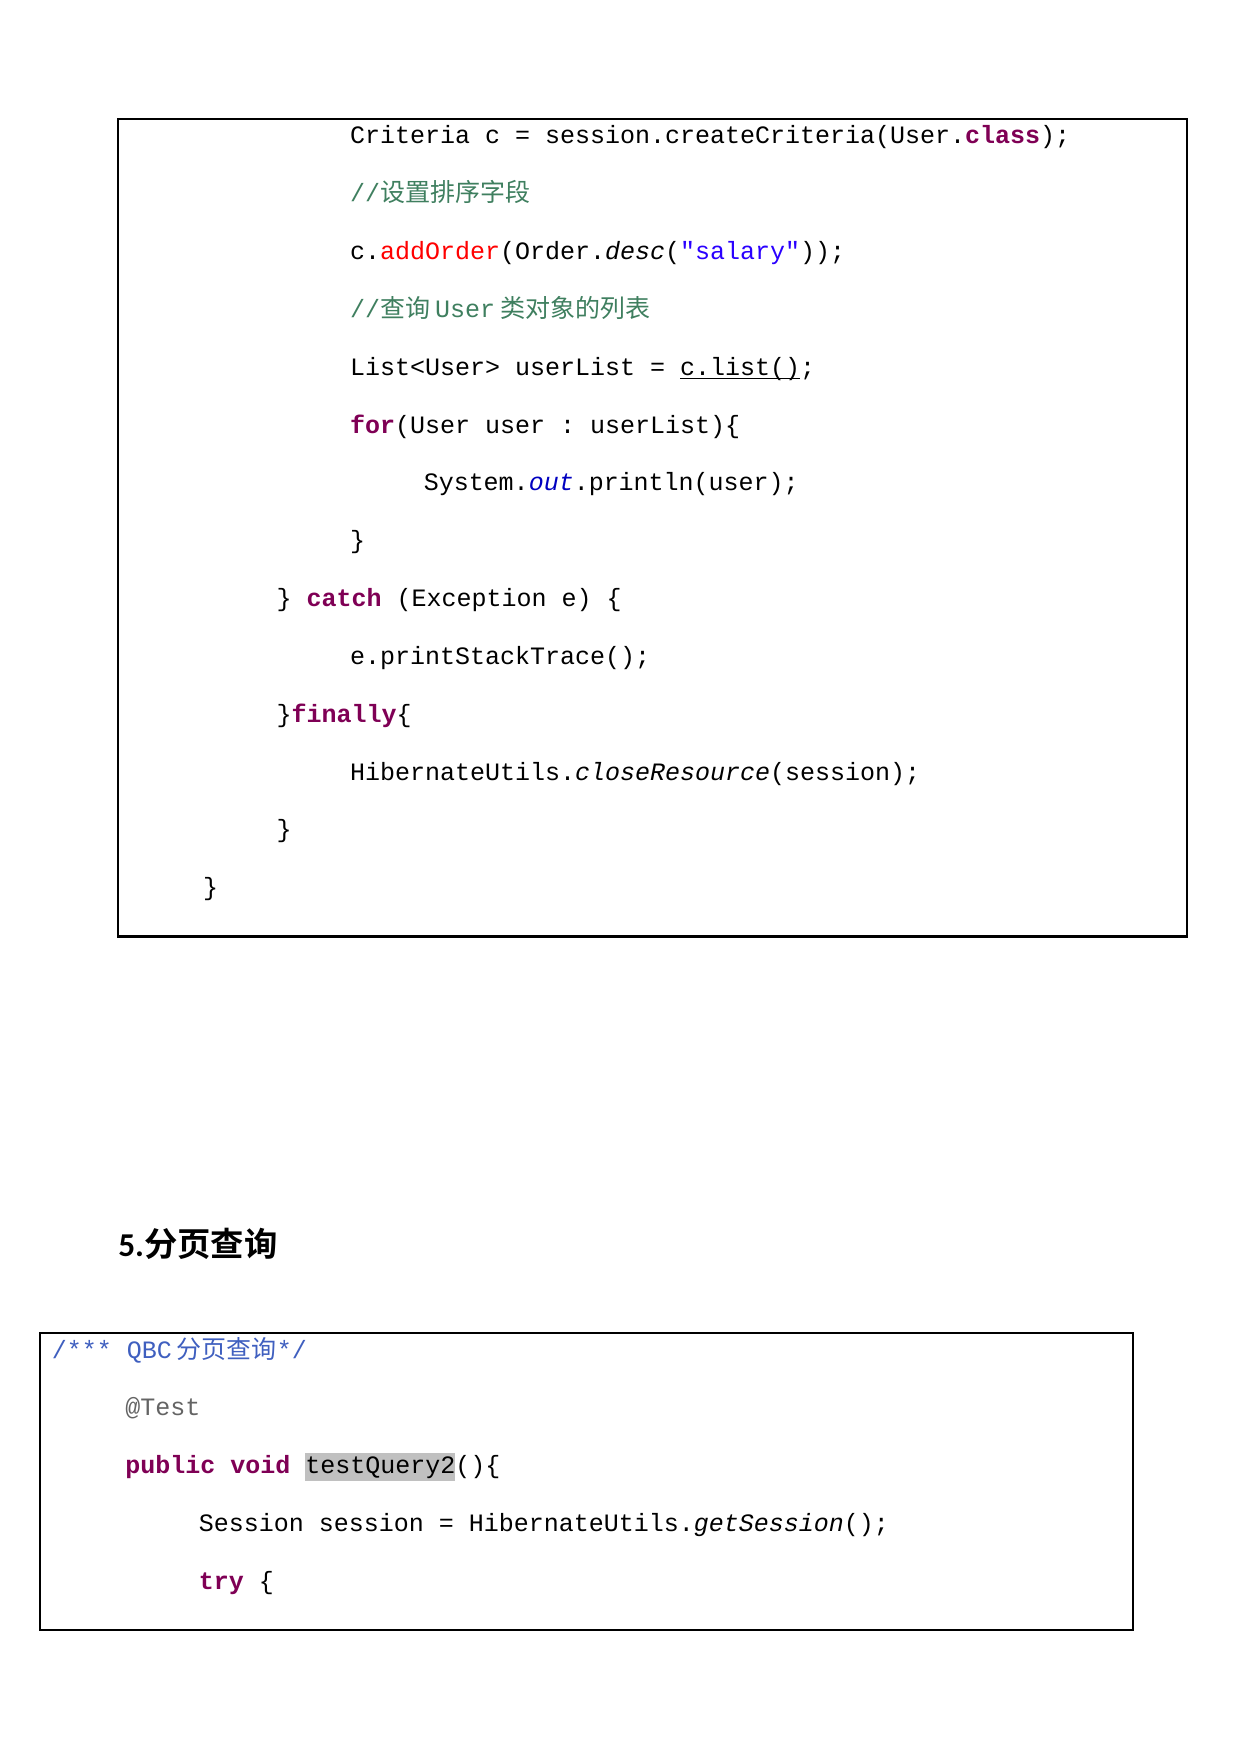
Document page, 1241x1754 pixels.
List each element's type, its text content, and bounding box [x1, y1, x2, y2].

subtitle 5.分页查询 [118, 1218, 1122, 1266]
table_header /*** QBC分页查询*/ @Test public void testQuery2(){ Session session = HibernateUtils.getSession(); try { [41, 1334, 1132, 1629]
table_header Criteria c = session.createCriteria(User.class); //设置排序字段 c.addOrder(Order.desc("salary")); //查询User类对象的列表 List<User> userList = c.list(); for(User user : userList){ System.out.println(user); } } catch (Exception e) { e.printStackTrace(); }finally{ HibernateUtils.closeResource(session); } } [119, 120, 1186, 935]
